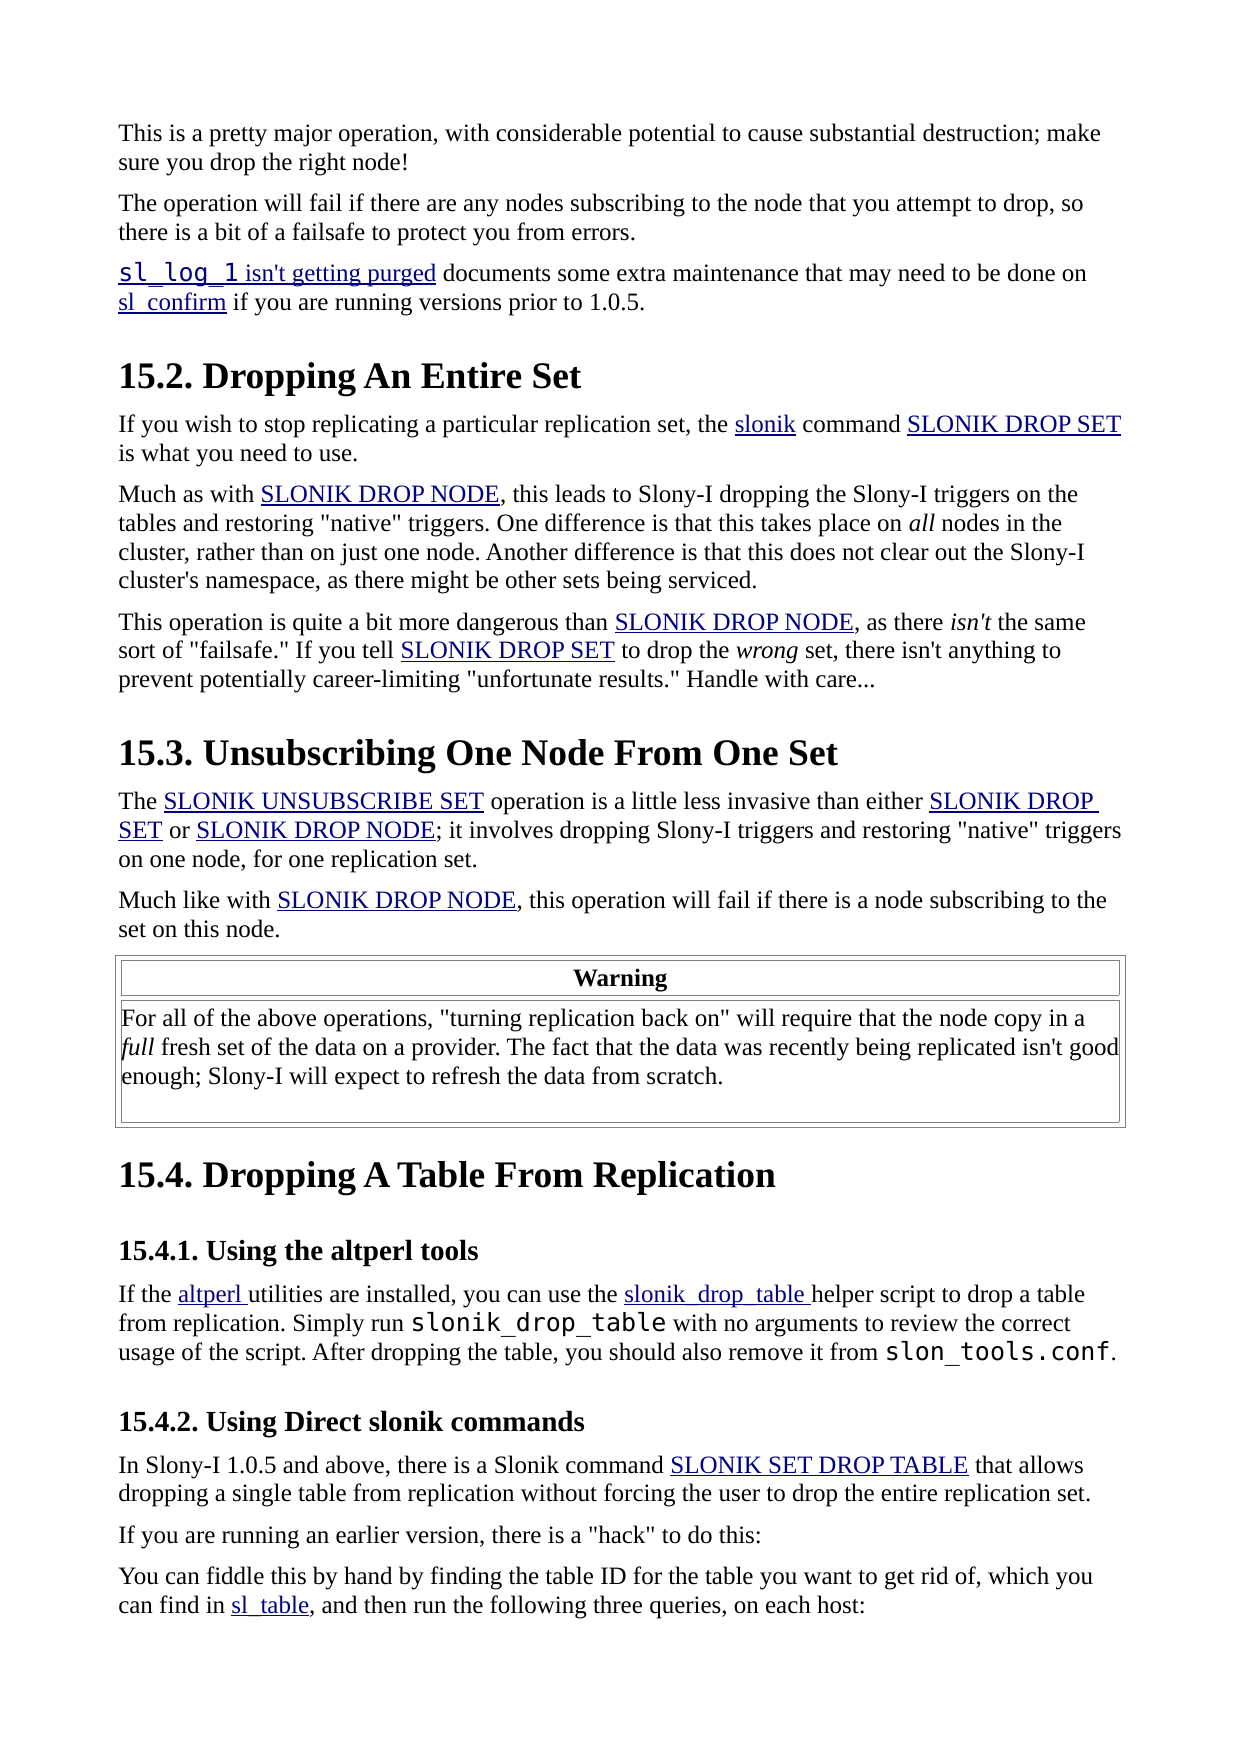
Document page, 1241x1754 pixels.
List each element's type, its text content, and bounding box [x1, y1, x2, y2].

subtitle 15.4.1. Using the altperl tools [118, 1233, 1122, 1266]
subtitle 15.3. Unsubscribing One Node From One Set [118, 731, 1122, 774]
text In Slony-I 1.0.5 and above, there is a Slonik command SLONIK SET DROP TABLE that allows dropping a single table from replication without forcing the user to drop the entire replication set. [118, 1450, 1122, 1507]
subtitle 15.4. Dropping A Table From Replication [118, 1152, 1122, 1195]
text If the altperl utilities are installed, you can use the slonik_drop_table helper script to drop a table from replication. Simply run slonik_drop_table with no arguments to review the correct usage of the script. After dropping the table, you should also remove it from slon_tools.conf. [118, 1279, 1122, 1366]
text sl_log_1 isn't getting purged documents some extra maintenance that may need to be done on sl_confirm if you are running versions prior to 1.0.5. [118, 258, 1122, 316]
text This operation is quite a bit more dangerous than SLONIK DROP NODE, as there isn't the same sort of "failsafe." If you tell SLONIK DROP SET to drop the wrong set, there isn't anything to prevent potentially career-limiting "unfortunate results." Handle with care... [118, 607, 1122, 693]
text If you wish to stop replicating a particular replication set, the slonik command SLONIK DROP SET is what you need to use. [118, 409, 1122, 467]
text The SLONIK UNSUBSCRIBE SET operation is a little less invasive than either SLONIK DROP SET or SLONIK DROP NODE; it involves dropping Slony-I triggers and restoring "native" triggers on one node, for one replication set. [118, 786, 1122, 872]
text Much like with SLONIK DROP NODE, this operation will fail if there is a node subscribing to the set on this node. [118, 885, 1122, 942]
text If you are running an earlier version, there is a "hack" to do this: [118, 1520, 1122, 1548]
text This is a pretty major operation, with considerable potential to cause substantial destruction; make sure you drop the right node! [118, 118, 1122, 176]
table_cell For all of the above operations, "turning replication back on" will require that the node copy in a full fresh set of the data on a provider. The fact that the data was recently being replicated isn't good enough; Slony-I will expect to refresh the data from scratch. [118, 995, 1122, 1122]
table_header Warning [118, 956, 1122, 995]
subtitle 15.4.2. Using Direct slonik commands [118, 1404, 1122, 1437]
subtitle 15.2. Dropping An Entire Set [118, 354, 1122, 397]
text Much as with SLONIK DROP NODE, this leads to Slony-I dropping the Slony-I triggers on the tables and restoring "native" triggers. One difference is that this takes place on all nodes in the cluster, rather than on just one node. Another difference is that this does not clear out the Slony-I cluster's namespace, as there might be other sets being serviced. [118, 479, 1122, 594]
text The operation will fail if there are any nodes subscribing to the node that you attempt to drop, so there is a bit of a failsafe to protect you from errors. [118, 188, 1122, 246]
text You can fiddle this by hand by finding the table ID for the table you want to get rid of, which you can find in sl_table, and then run the following three queries, on each host: [118, 1561, 1122, 1618]
